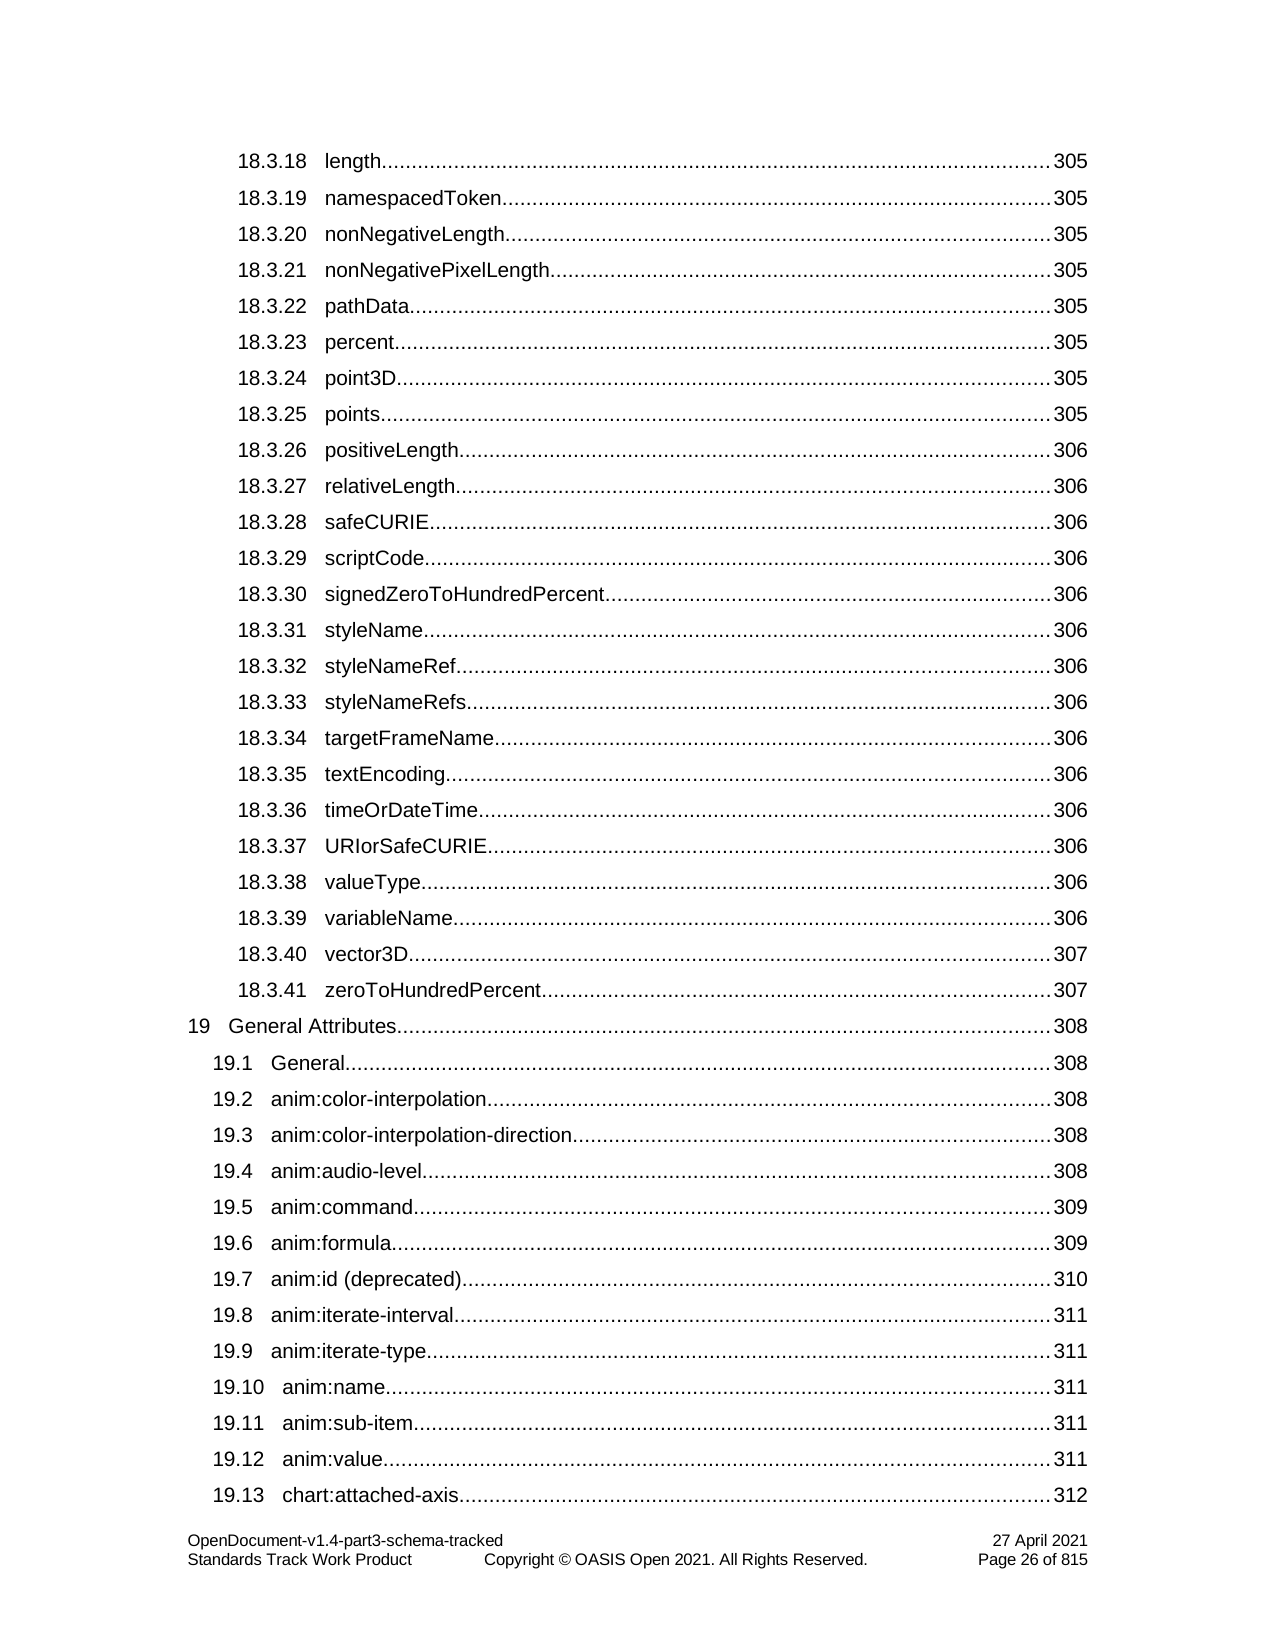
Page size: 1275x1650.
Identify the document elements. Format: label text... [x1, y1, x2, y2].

text 18.3.28 safeCURIE 306 [237, 510, 1088, 534]
text 19 General Attributes 308 [187, 1015, 1088, 1038]
text 18.3.32 styleNameRef 306 [237, 654, 1088, 678]
text 18.3.31 styleName 306 [237, 618, 1088, 642]
text 18.3.27 relativeLength 306 [237, 474, 1088, 498]
text 18.3.34 targetFrameName 306 [237, 727, 1088, 750]
text 18.3.37 URIorSafeCURIE 306 [237, 835, 1088, 858]
text 18.3.36 timeOrDateTime 306 [237, 799, 1088, 822]
text 18.3.23 percent 305 [237, 330, 1088, 354]
text 19.8 anim:iterate-interval 311 [212, 1303, 1088, 1327]
text 19.5 anim:command 309 [212, 1195, 1088, 1219]
text 18.3.33 styleNameRefs 306 [237, 691, 1088, 714]
text 19.12 anim:value 311 [212, 1447, 1088, 1471]
text 19.3 anim:color-interpolation-direction 308 [212, 1123, 1088, 1147]
text 18.3.35 textEncoding 306 [237, 763, 1088, 786]
text 19.10 anim:name 311 [212, 1375, 1088, 1399]
text 18.3.24 point3D 305 [237, 366, 1088, 390]
text 19.7 anim:id (deprecated) 310 [212, 1267, 1088, 1291]
text 18.3.39 variableName 306 [237, 907, 1088, 930]
text 18.3.30 signedZeroToHundredPercent 306 [237, 582, 1088, 606]
text 18.3.21 nonNegativePixelLength 305 [237, 258, 1088, 282]
text 18.3.26 positiveLength 306 [237, 438, 1088, 462]
text 18.3.41 zeroToHundredPercent 307 [237, 979, 1088, 1002]
text 19.1 General 308 [212, 1051, 1088, 1074]
text 18.3.29 scriptCode 306 [237, 546, 1088, 570]
text 19.11 anim:sub-item 311 [212, 1411, 1088, 1435]
text 19.4 anim:audio-level 308 [212, 1159, 1088, 1183]
text 18.3.18 length 305 [237, 150, 1088, 173]
text 18.3.38 valueType 306 [237, 871, 1088, 894]
text 18.3.40 vector3D 307 [237, 943, 1088, 966]
text 18.3.25 points 305 [237, 402, 1088, 426]
text 18.3.19 namespacedToken 305 [237, 186, 1088, 209]
text 19.9 anim:iterate-type 311 [212, 1339, 1088, 1363]
text 19.6 anim:formula 309 [212, 1231, 1088, 1255]
text 19.2 anim:color-interpolation 308 [212, 1087, 1088, 1111]
text 18.3.22 pathData 305 [237, 294, 1088, 318]
text 19.13 chart:attached-axis 312 [212, 1483, 1088, 1507]
text 18.3.20 nonNegativeLength 305 [237, 222, 1088, 246]
